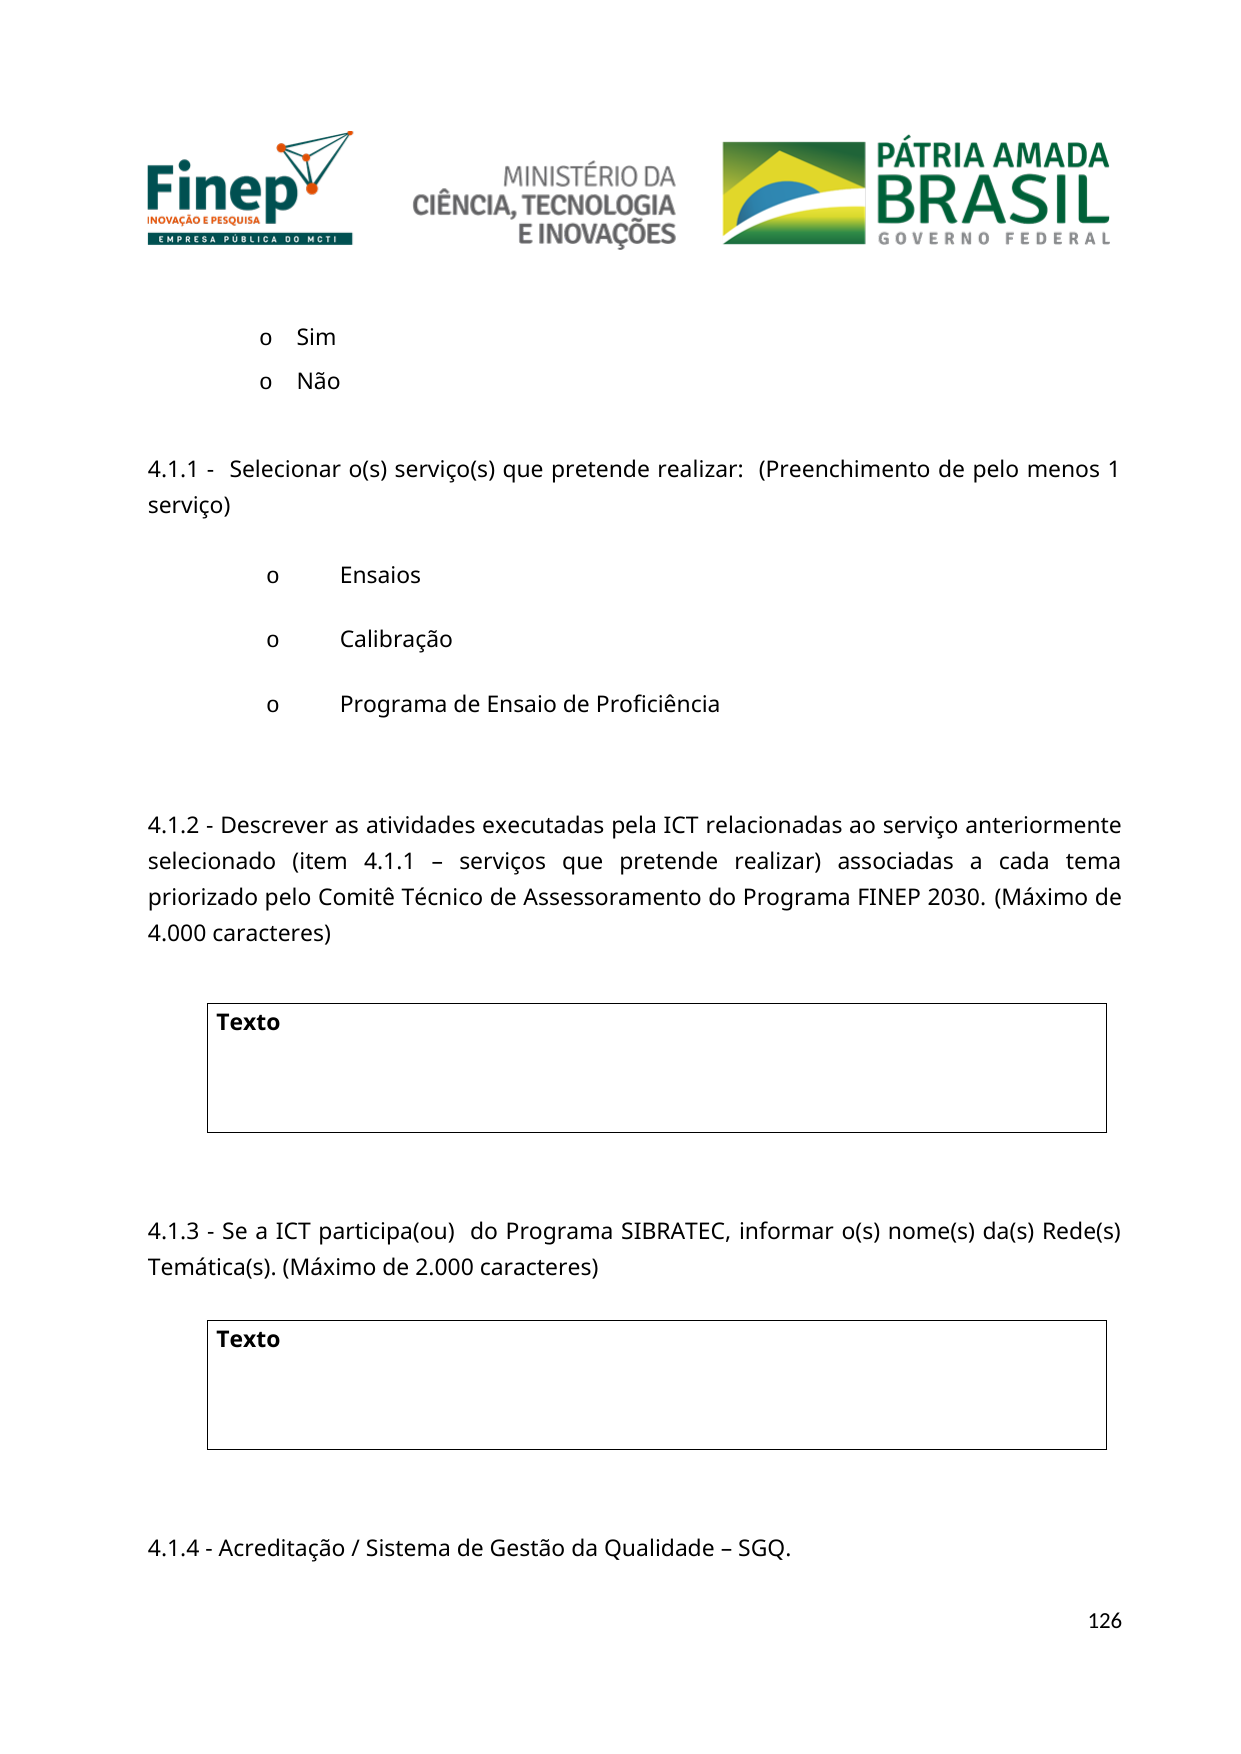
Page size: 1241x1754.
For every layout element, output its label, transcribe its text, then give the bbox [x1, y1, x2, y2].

text Texto [208, 1004, 1106, 1037]
text 4.1.2 - Descrever as atividades executadas pela ICT relacionadas ao serviço anteriormente selecionado (item 4.1.1 – serviços que pretende realizar) associadas a cada tema priorizado pelo Comitê Técnico de Assessoramento do Programa FINEP 2030. (Máximo de 4.000 caracteres) [148, 809, 1122, 948]
list Ensaios [266, 558, 1122, 590]
text 4.1.3 - Se a ICT participa(ou) do Programa SIBRATEC, informar o(s) nome(s) da(s) Rede(s) Temática(s). (Máximo de 2.000 caracteres) [148, 1215, 1122, 1282]
text 4.1.1 - Selecionar o(s) serviço(s) que pretende realizar: (Preenchimento de pelo menos 1 serviço) [148, 453, 1122, 521]
list Programa de Ensaio de Proficiência [266, 688, 1122, 719]
text Texto [208, 1321, 1106, 1355]
list Calibração [266, 623, 1122, 654]
list Sim [259, 321, 1122, 353]
text 4.1.4 - Acreditação / Sistema de Gestão da Qualidade – SGQ. [148, 1532, 1122, 1563]
list Não [259, 365, 1122, 397]
